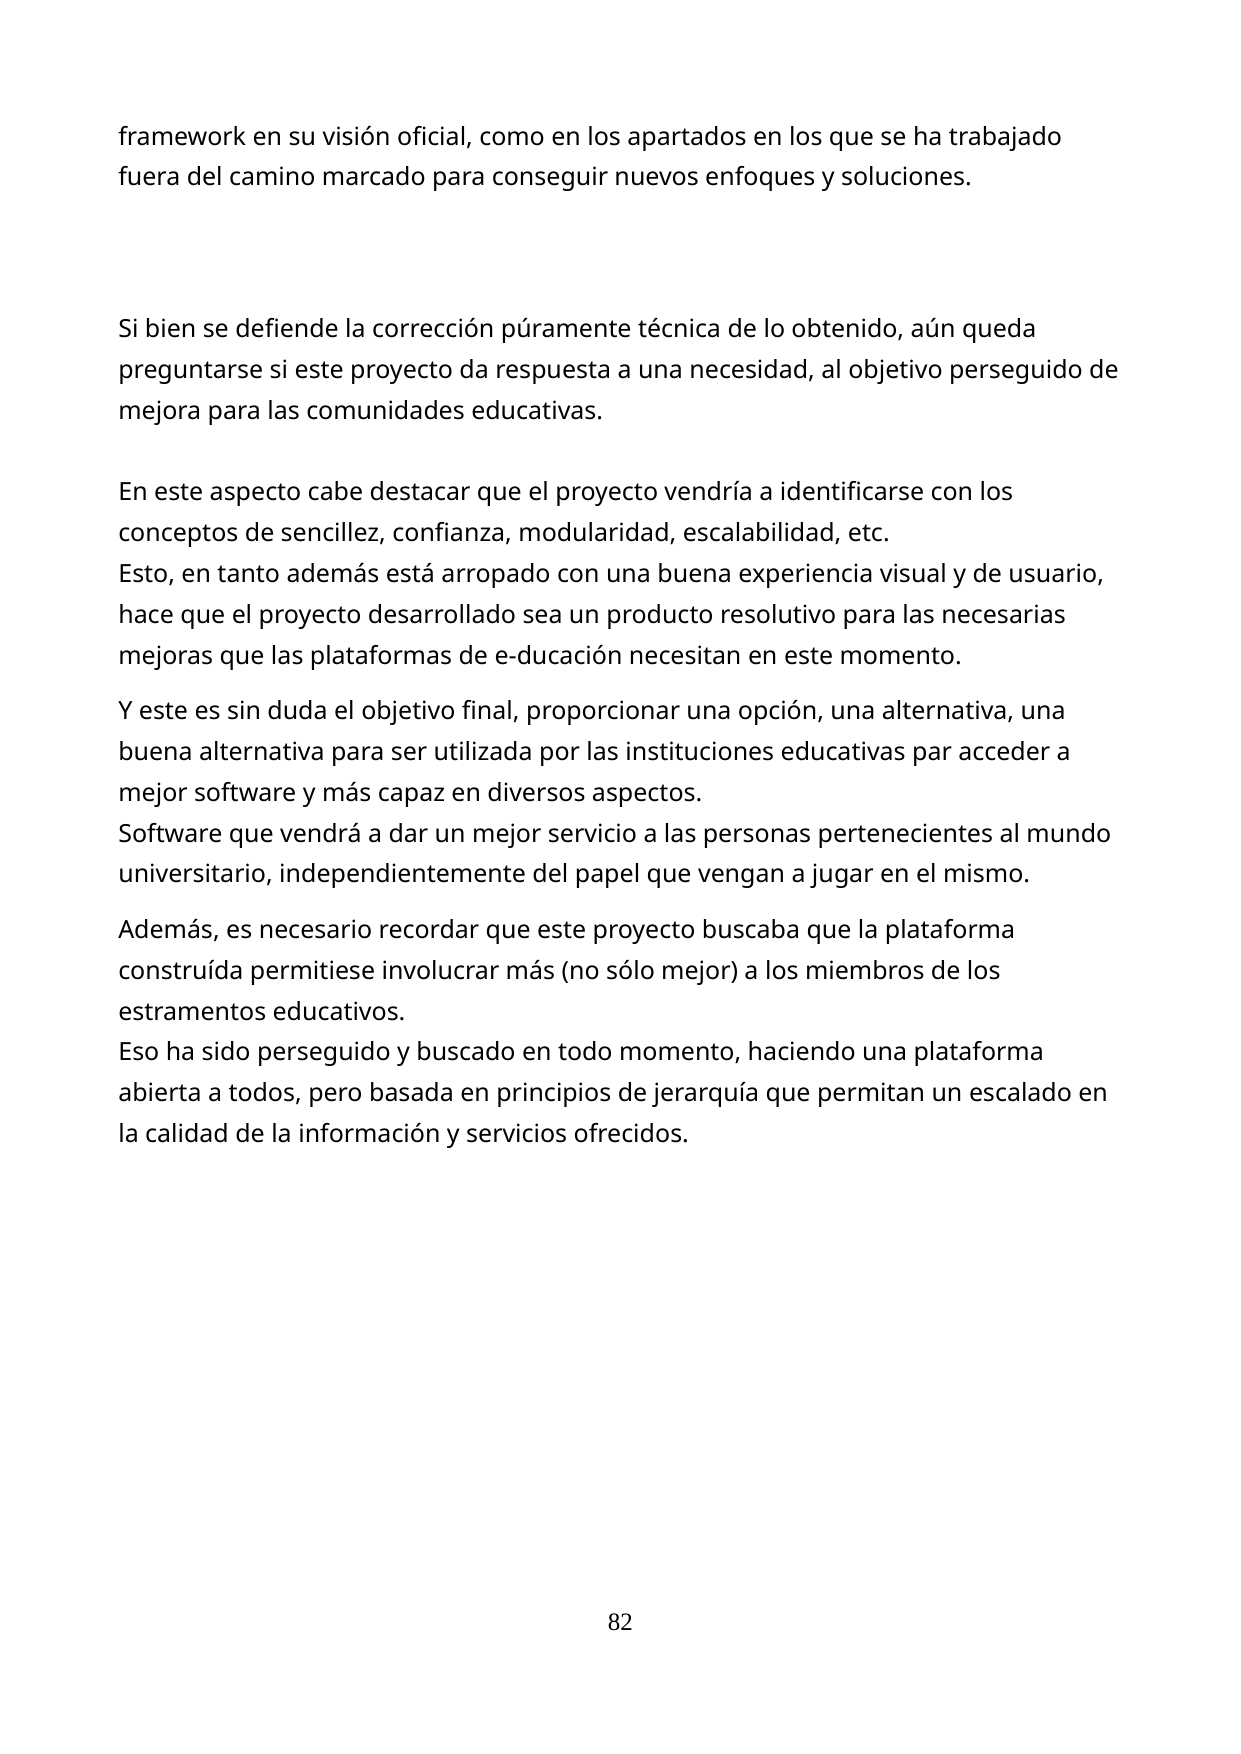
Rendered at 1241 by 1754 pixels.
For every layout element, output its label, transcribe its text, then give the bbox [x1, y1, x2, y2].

text Si bien se defiende la corrección púramente técnica de lo obtenido, aún queda preguntarse si este proyecto da respuesta a una necesidad, al objetivo perseguido de mejora para las comunidades educativas. En este aspecto cabe destacar que el proyecto vendría a identificarse con los conceptos de sencillez, confianza, modularidad, escalabilidad, etc. Esto, en tanto además está arropado con una buena experiencia visual y de usuario, hace que el proyecto desarrollado sea un producto resolutivo para las necesarias mejoras que las plataformas de e-ducación necesitan en este momento. [118, 311, 1122, 671]
text Y este es sin duda el objetivo final, proporcionar una opción, una alternativa, una buena alternativa para ser utilizada por las instituciones educativas par acceder a mejor software y más capaz en diversos aspectos. Software que vendrá a dar un mejor servicio a las personas pertenecientes al mundo universitario, independientemente del papel que vengan a jugar en el mismo. [118, 693, 1122, 890]
text Además, es necesario recordar que este proyecto buscaba que la plataforma construída permitiese involucrar más (no sólo mejor) a los miembros de los estramentos educativos. Eso ha sido perseguido y buscado en todo momento, haciendo una plataforma abierta a todos, pero basada en principios de jerarquía que permitan un escalado en la calidad de la información y servicios ofrecidos. [118, 911, 1122, 1150]
text framework en su visión oficial, como en los apartados en los que se ha trabajado fuera del camino marcado para conseguir nuevos enfoques y soluciones. [118, 118, 1122, 193]
